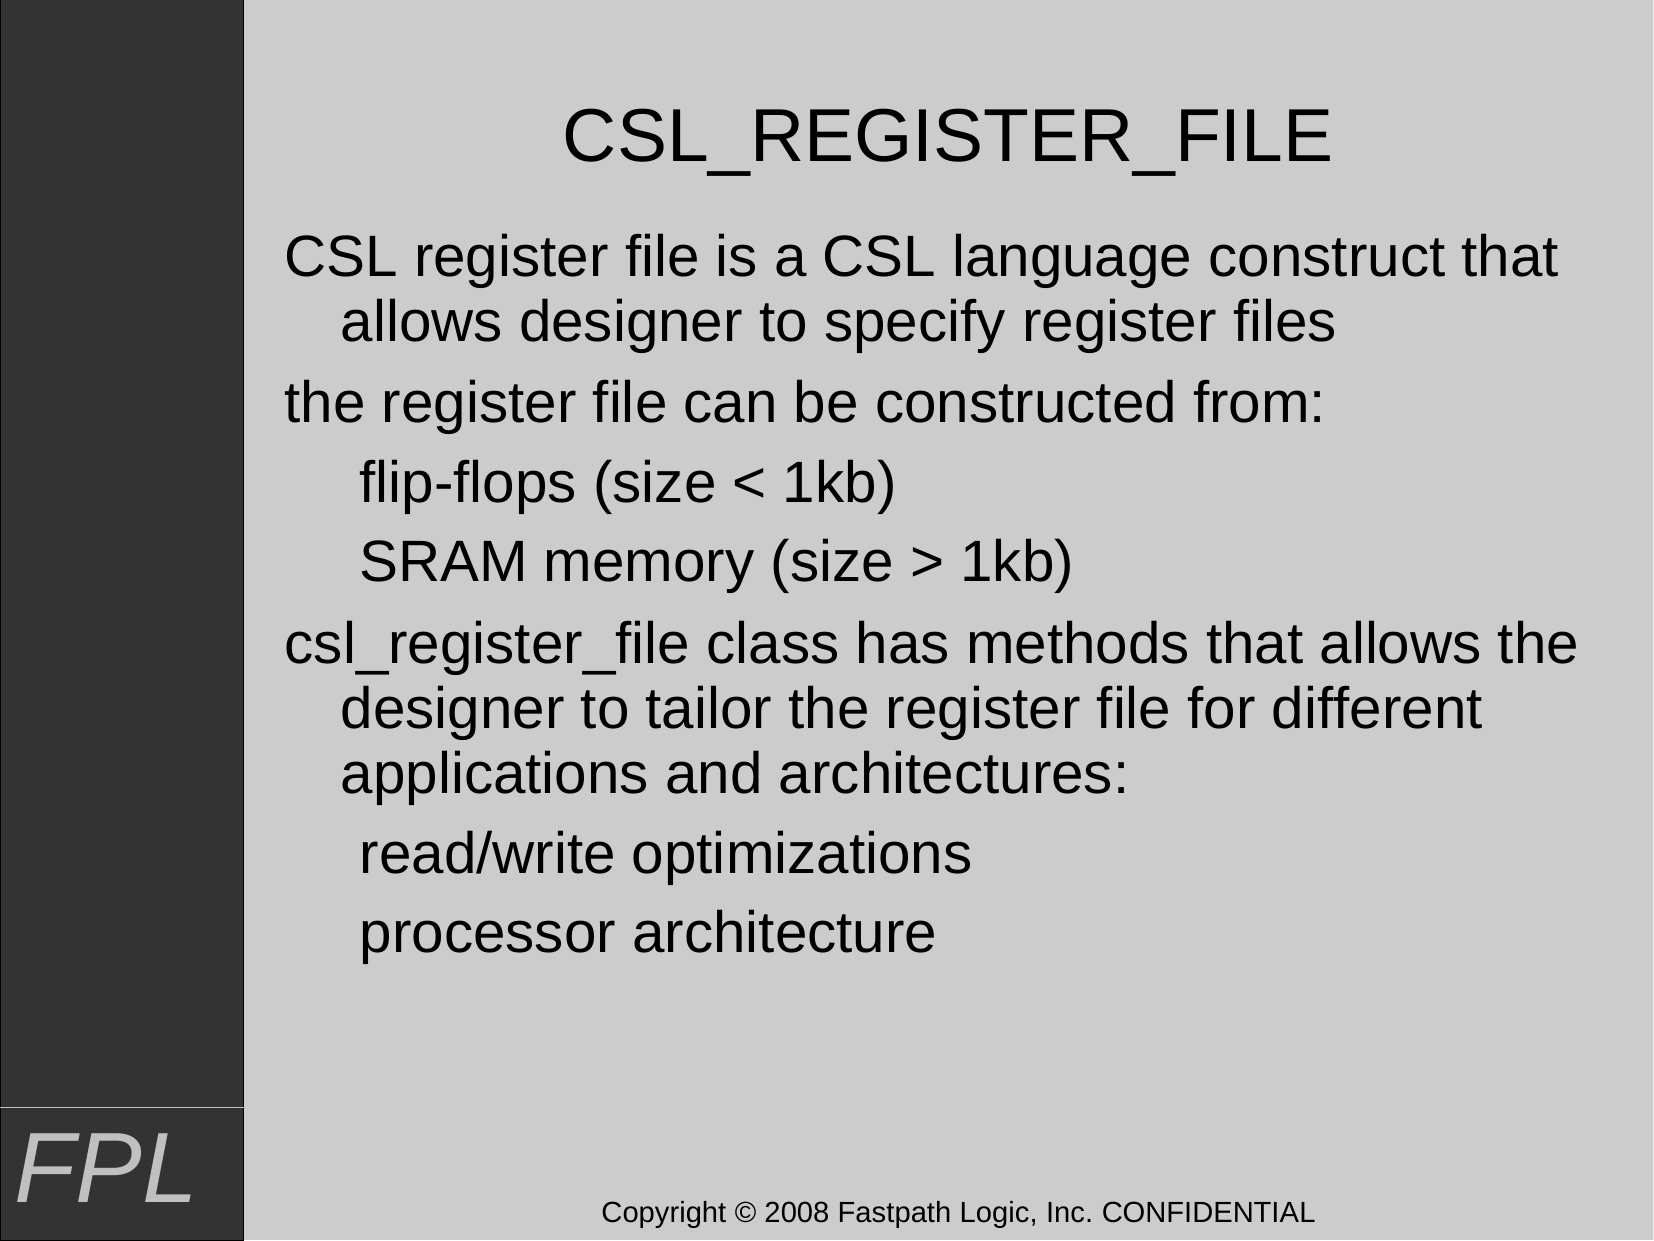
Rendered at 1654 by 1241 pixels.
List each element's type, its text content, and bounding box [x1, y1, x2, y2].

title CSL_REGISTER_FILE [397, 27, 1500, 223]
list CSL register file is a CSL language construct that allows designer to specify register files the register file can be constructed from: flip-flops (size < 1kb) SRAM memory (size > 1kb) csl_register_file class has methods that allows the designer to tailor the register file for different applications and architectures: read/write optimizations processor architecture [284, 223, 1597, 1180]
